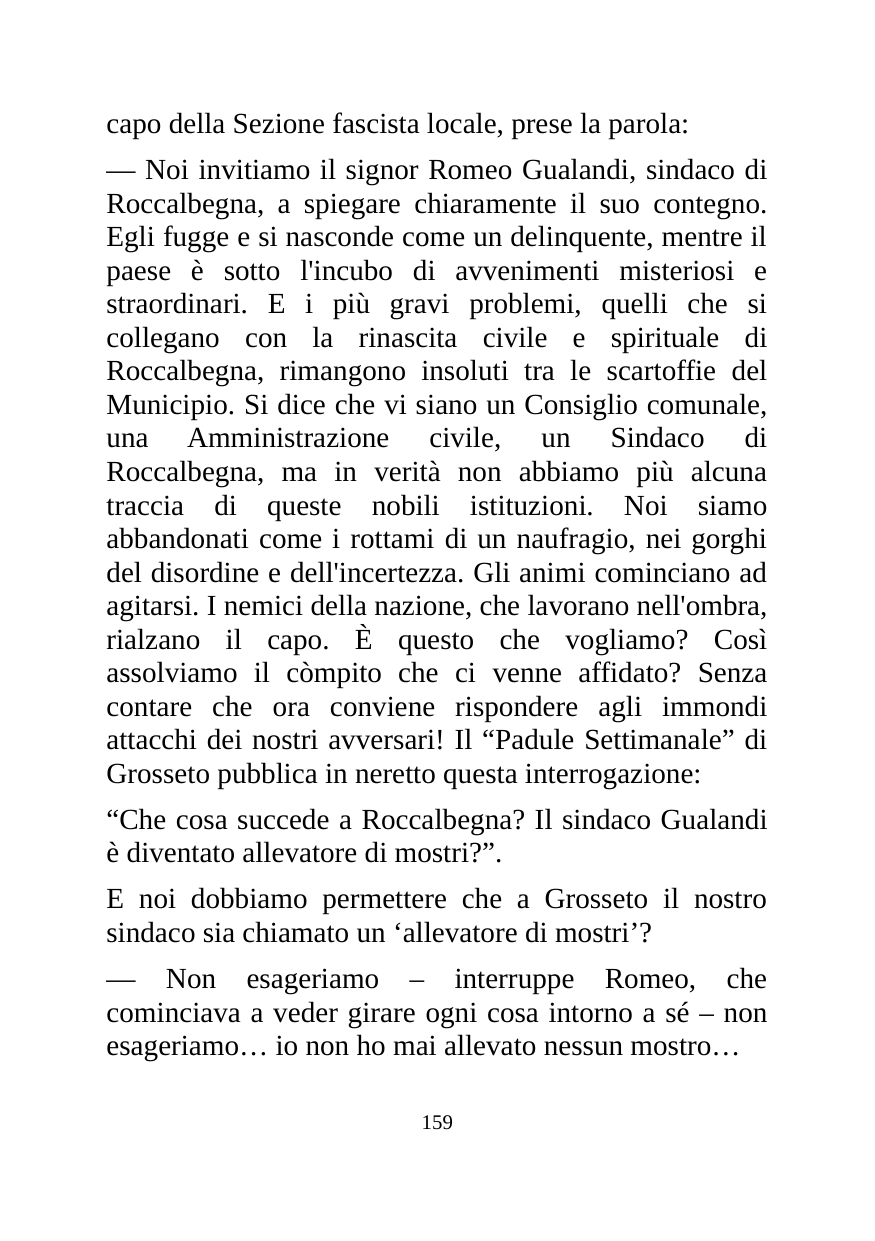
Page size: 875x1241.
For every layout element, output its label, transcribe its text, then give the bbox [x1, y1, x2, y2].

text “Che cosa succede a Roccalbegna? Il sindaco Gualandi è diventato allevatore di mostri?”. [106, 802, 768, 869]
text E noi dobbiamo permettere che a Grosseto il nostro sindaco sia chiamato un ‘allevatore di mostri’? [106, 882, 768, 949]
text — Noi invitiamo il signor Romeo Gualandi, sindaco di Roccalbegna, a spiegare chiaramente il suo contegno. Egli fugge e si nasconde come un delinquente, mentre il paese è sotto l'incubo di avvenimenti misteriosi e straordinari. E i più gravi problemi, quelli che si collegano con la rinascita civile e spirituale di Roccalbegna, rimangono insoluti tra le scartoffie del Municipio. Si dice che vi siano un Consiglio comunale, una Amministrazione civile, un Sindaco di Roccalbegna, ma in verità non abbiamo più alcuna traccia di queste nobili istituzioni. Noi siamo abbandonati come i rottami di un naufragio, nei gorghi del disordine e dell'incertezza. Gli animi cominciano ad agitarsi. I nemici della nazione, che lavorano nell'ombra, rialzano il capo. È questo che vogliamo? Così assolviamo il còmpito che ci venne affidato? Senza contare che ora conviene rispondere agli immondi attacchi dei nostri avversari! Il “Padule Settimanale” di Grosseto pubblica in neretto questa interrogazione: [106, 152, 768, 789]
text capo della Sezione fascista locale, prese la parola: [106, 106, 768, 140]
text — Non esageriamo – interruppe Romeo, che cominciava a veder girare ogni cosa intorno a sé – non esageriamo… io non ho mai allevato nessun mostro… [106, 961, 768, 1062]
